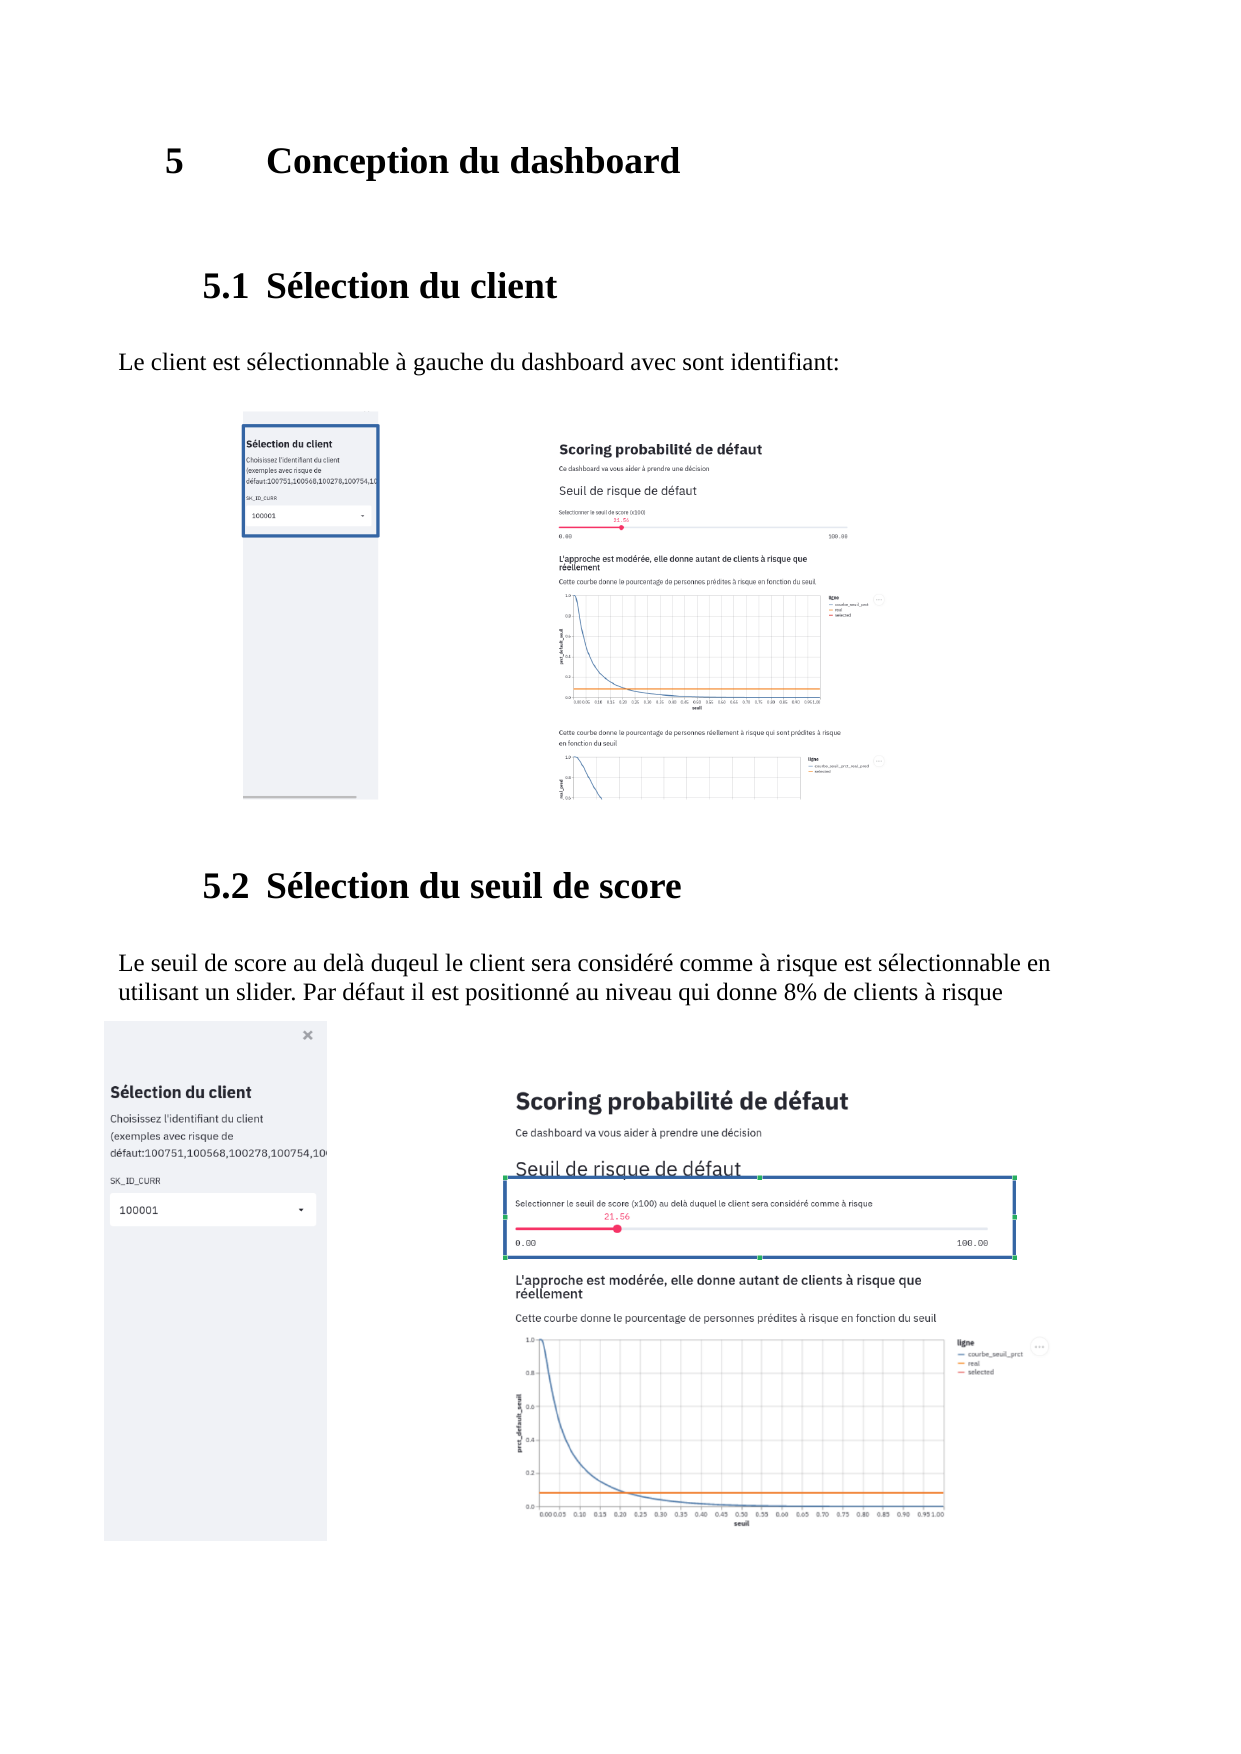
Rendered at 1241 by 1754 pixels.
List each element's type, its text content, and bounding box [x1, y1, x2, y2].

text Le client est sélectionnable à gauche du dashboard avec sont identifiant: [118, 347, 1122, 376]
picture [239, 405, 1002, 821]
subtitle Sélection du client [193, 263, 1122, 306]
picture [102, 1019, 1107, 1560]
subtitle Conception du dashboard [156, 139, 1122, 182]
subtitle Sélection du seuil de score [193, 864, 1122, 907]
text Le seuil de score au delà duqeul le client sera considéré comme à risque est sélectionnable en utilisant un slider. Par défaut il est positionné au niveau qui donne 8% de clients à risque [118, 948, 1122, 1006]
